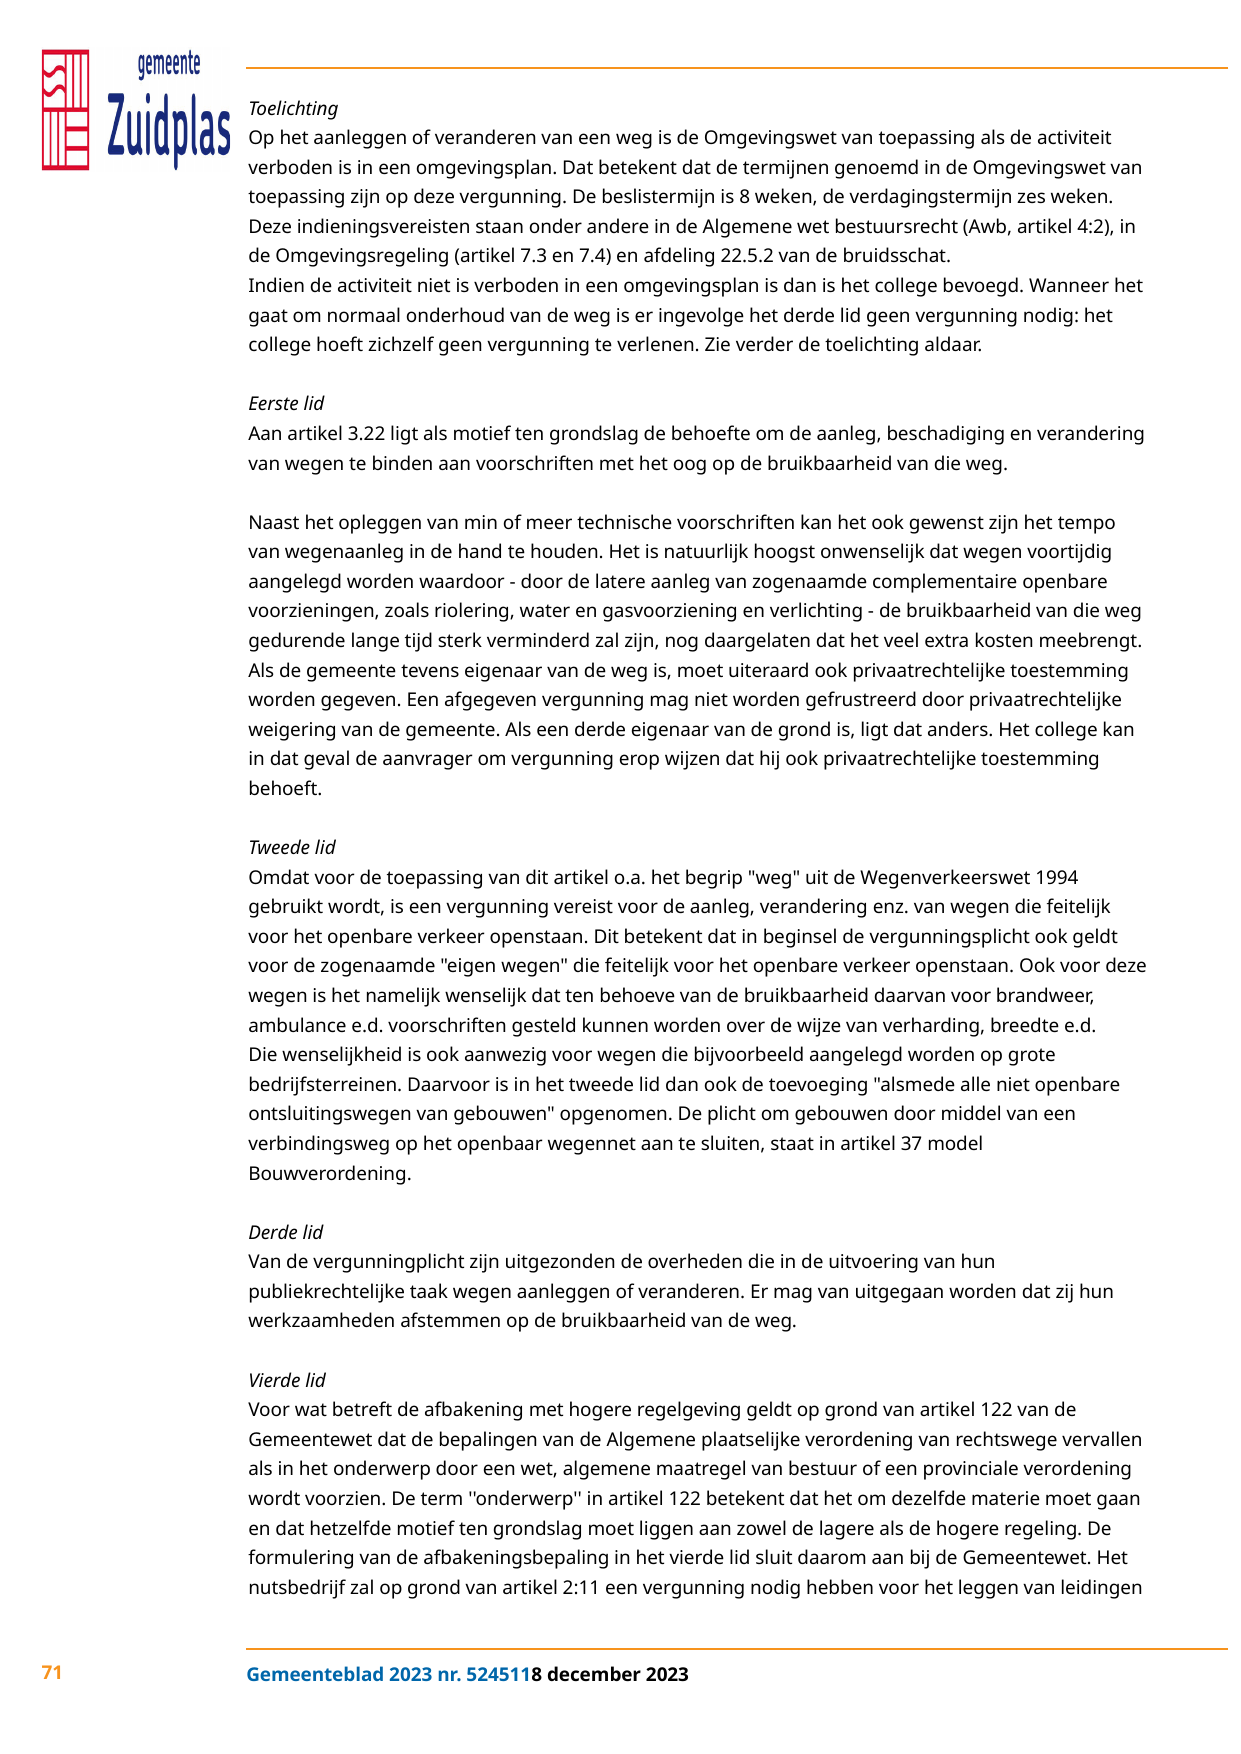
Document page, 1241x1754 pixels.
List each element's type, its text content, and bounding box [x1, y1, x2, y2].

text Vierde lid [248, 1367, 1152, 1393]
text Derde lid [248, 1219, 1152, 1245]
text Tweede lid [248, 834, 1152, 860]
text Deze indieningsvereisten staan onder andere in de Algemene wet bestuursrecht (Awb, artikel 4:2), in de Omgevingsregeling (artikel 7.3 en 7.4) en afdeling 22.5.2 van de bruidsschat. [248, 213, 1152, 268]
text Indien de activiteit niet is verboden in een omgevingsplan is dan is het college bevoegd. Wanneer het gaat om normaal onderhoud van de weg is er ingevolge het derde lid geen vergunning nodig: het college hoeft zichzelf geen vergunning te verlenen. Zie verder de toelichting aldaar. [248, 272, 1152, 357]
text Omdat voor de toepassing van dit artikel o.a. het begrip "weg" uit de Wegenverkeerswet 1994 gebruikt wordt, is een vergunning vereist voor de aanleg, verandering enz. van wegen die feitelijk voor het openbare verkeer openstaan. Dit betekent dat in beginsel de vergunningsplicht ook geldt voor de zogenaamde "eigen wegen" die feitelijk voor het openbare verkeer openstaan. Ook voor deze wegen is het namelijk wenselijk dat ten behoeve van de bruikbaarheid daarvan voor brandweer, ambulance e.d. voorschriften gesteld kunnen worden over de wijze van verharding, breedte e.d. [248, 864, 1152, 1038]
text Die wenselijkheid is ook aanwezig voor wegen die bijvoorbeeld aangelegd worden op grote bedrijfsterreinen. Daarvoor is in het tweede lid dan ook de toevoeging "alsmede alle niet openbare ontsluitingswegen van gebouwen" opgenomen. De plicht om gebouwen door middel van een verbindingsweg op het openbaar wegennet aan te sluiten, staat in artikel 37 model Bouwverordening. [248, 1041, 1152, 1186]
picture [41, 47, 231, 172]
text Op het aanleggen of veranderen van een weg is de Omgevingswet van toepassing als de activiteit verboden is in een omgevingsplan. Dat betekent dat de termijnen genoemd in de Omgevingswet van toepassing zijn op deze vergunning. De beslistermijn is 8 weken, de verdagingstermijn zes weken. [248, 124, 1152, 209]
text Toelichting [248, 95, 1152, 121]
text Naast het opleggen van min of meer technische voorschriften kan het ook gewenst zijn het tempo van wegenaanleg in de hand te houden. Het is natuurlijk hoogst onwenselijk dat wegen voortijdig aangelegd worden waardoor - door de latere aanleg van zogenaamde complementaire openbare voorzieningen, zoals riolering, water en gasvoorziening en verlichting - de bruikbaarheid van die weg gedurende lange tijd sterk verminderd zal zijn, nog daargelaten dat het veel extra kosten meebrengt. [248, 509, 1152, 653]
text Aan artikel 3.22 ligt als motief ten grondslag de behoefte om de aanleg, beschadiging en verandering van wegen te binden aan voorschriften met het oog op de bruikbaarheid van die weg. [248, 420, 1152, 476]
text Van de vergunningplicht zijn uitgezonden de overheden die in de uitvoering van hun publiekrechtelijke taak wegen aanleggen of veranderen. Er mag van uitgegaan worden dat zij hun werkzaamheden afstemmen op de bruikbaarheid van de weg. [248, 1248, 1152, 1333]
text Voor wat betreft de afbakening met hogere regelgeving geldt op grond van artikel 122 van de Gemeentewet dat de bepalingen van de Algemene plaatselijke verordening van rechtswege vervallen als in het onderwerp door een wet, algemene maatregel van bestuur of een provinciale verordening wordt voorzien. De term ''onderwerp'' in artikel 122 betekent dat het om dezelfde materie moet gaan en dat hetzelfde motief ten grondslag moet liggen aan zowel de lagere als de hogere regeling. De formulering van de afbakeningsbepaling in het vierde lid sluit daarom aan bij de Gemeentewet. Het nutsbedrijf zal op grond van artikel 2:11 een vergunning nodig hebben voor het leggen van leidingen [248, 1396, 1152, 1600]
text Als de gemeente tevens eigenaar van de weg is, moet uiteraard ook privaatrechtelijke toestemming worden gegeven. Een afgegeven vergunning mag niet worden gefrustreerd door privaatrechtelijke weigering van de gemeente. Als een derde eigenaar van de grond is, ligt dat anders. Het college kan in dat geval de aanvrager om vergunning erop wijzen dat hij ook privaatrechtelijke toestemming behoeft. [248, 657, 1152, 801]
text Eerste lid [248, 391, 1152, 416]
